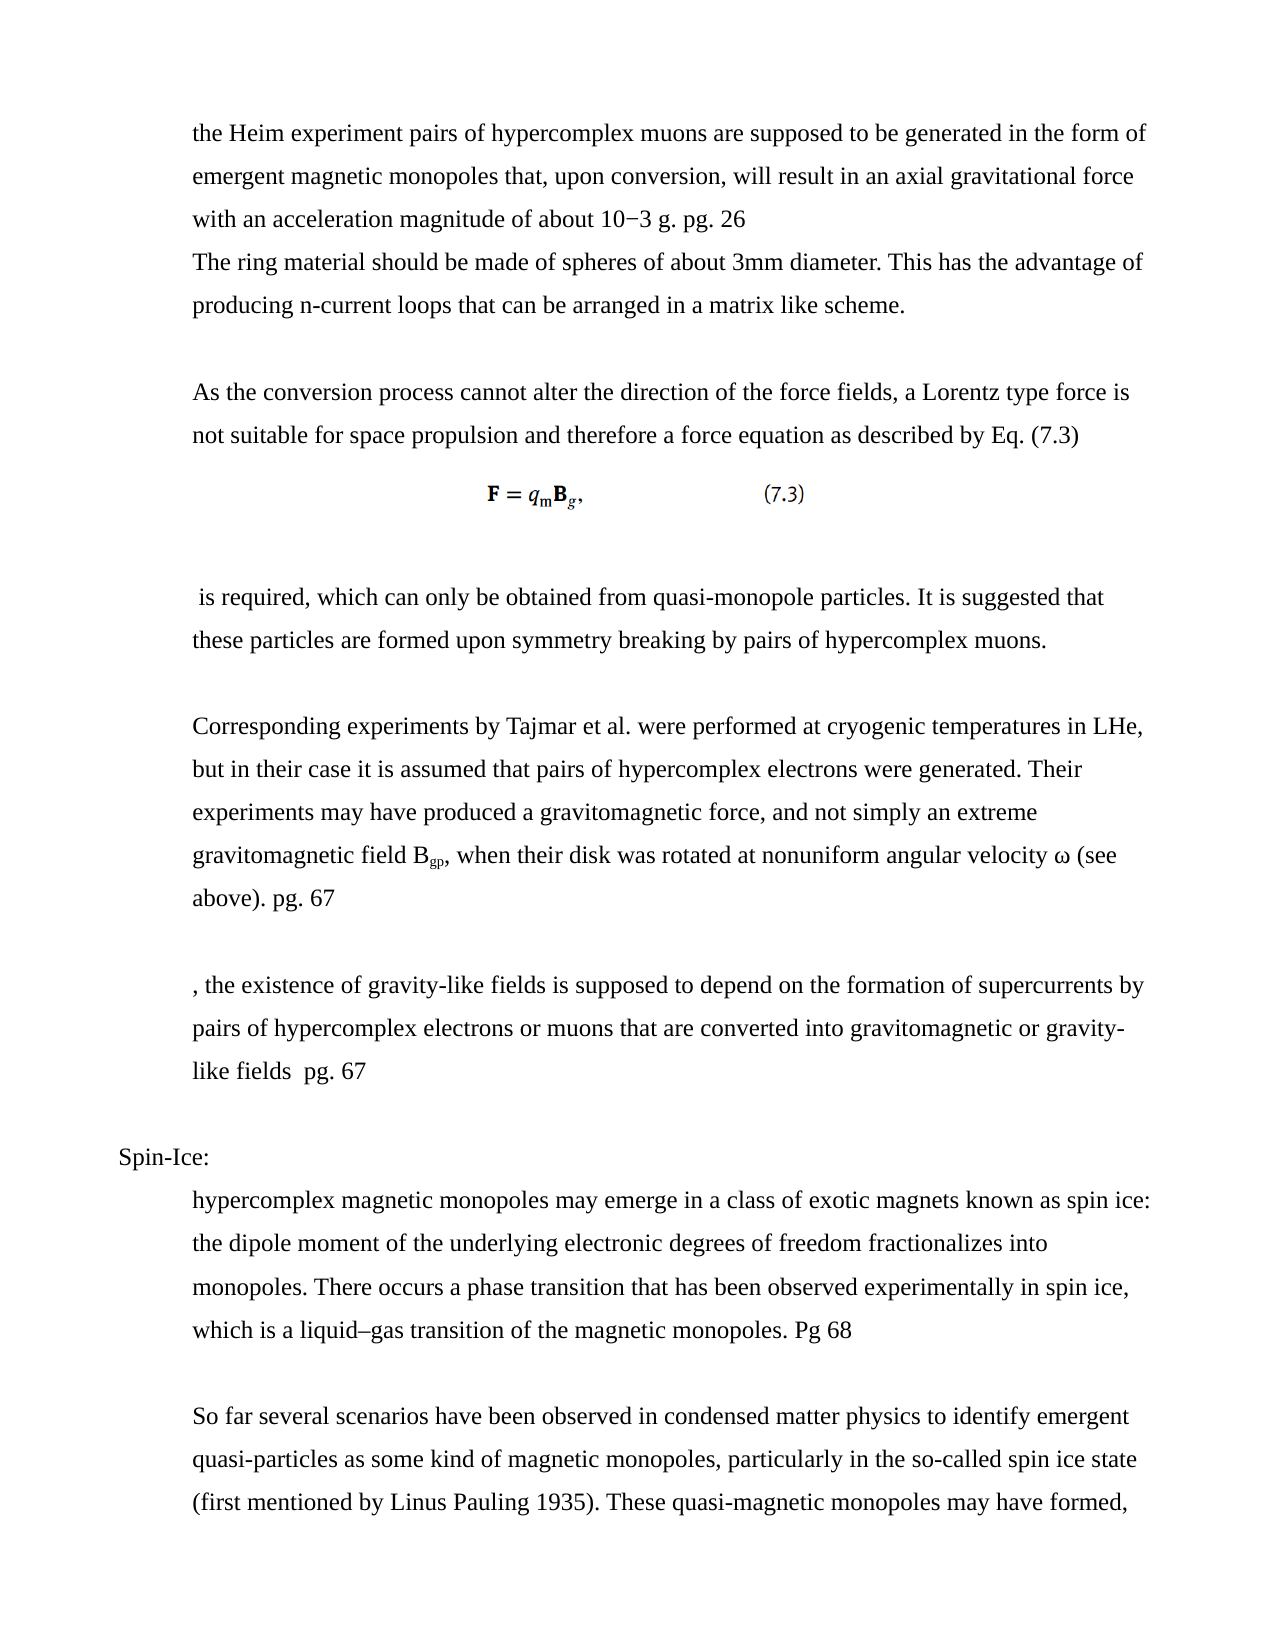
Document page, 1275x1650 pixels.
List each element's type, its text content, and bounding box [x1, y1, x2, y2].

picture [465, 463, 810, 524]
text hypercomplex magnetic monopoles may emerge in a class of exotic magnets known as spin ice: the dipole moment of the underlying electronic degrees of freedom fractionalizes into monopoles. There occurs a phase transition that has been observed experimentally in spin ice, which is a liquid–gas transition of the magnetic monopoles. Pg 68 [192, 1185, 1157, 1343]
text , the existence of gravity-like fields is supposed to depend on the formation of supercurrents by pairs of hypercomplex electrons or muons that are converted into gravitomagnetic or gravity-like fields pg. 67 [192, 970, 1157, 1085]
text The ring material should be made of spheres of about 3mm diameter. This has the advantage of producing n-current loops that can be arranged in a matrix like scheme. [192, 247, 1157, 319]
text is required, which can only be obtained from quasi-monopole particles. It is suggested that these particles are formed upon symmetry breaking by pairs of hypercomplex muons. [192, 582, 1157, 653]
text So far several scenarios have been observed in condensed matter physics to identify emergent quasi-particles as some kind of magnetic monopoles, particularly in the so-called spin ice state (first mentioned by Linus Pauling 1935). These quasi-magnetic monopoles may have formed, [192, 1401, 1157, 1516]
text As the conversion process cannot alter the direction of the force fields, a Lorentz type force is not suitable for space propulsion and therefore a force equation as described by Eq. (7.3) [192, 377, 1157, 449]
text the Heim experiment pairs of hypercomplex muons are supposed to be generated in the form of emergent magnetic monopoles that, upon conversion, will result in an axial gravitational force with an acceleration magnitude of about 10−3 g. pg. 26 [192, 118, 1157, 233]
text Spin-Ice: [118, 1142, 1157, 1171]
text Corresponding experiments by Tajmar et al. were performed at cryogenic temperatures in LHe, but in their case it is assumed that pairs of hypercomplex electrons were generated. Their experiments may have produced a gravitomagnetic force, and not simply an extreme gravitomagnetic field Bgp, when their disk was rotated at nonuniform angular velocity ω (see above). pg. 67 [192, 711, 1157, 912]
